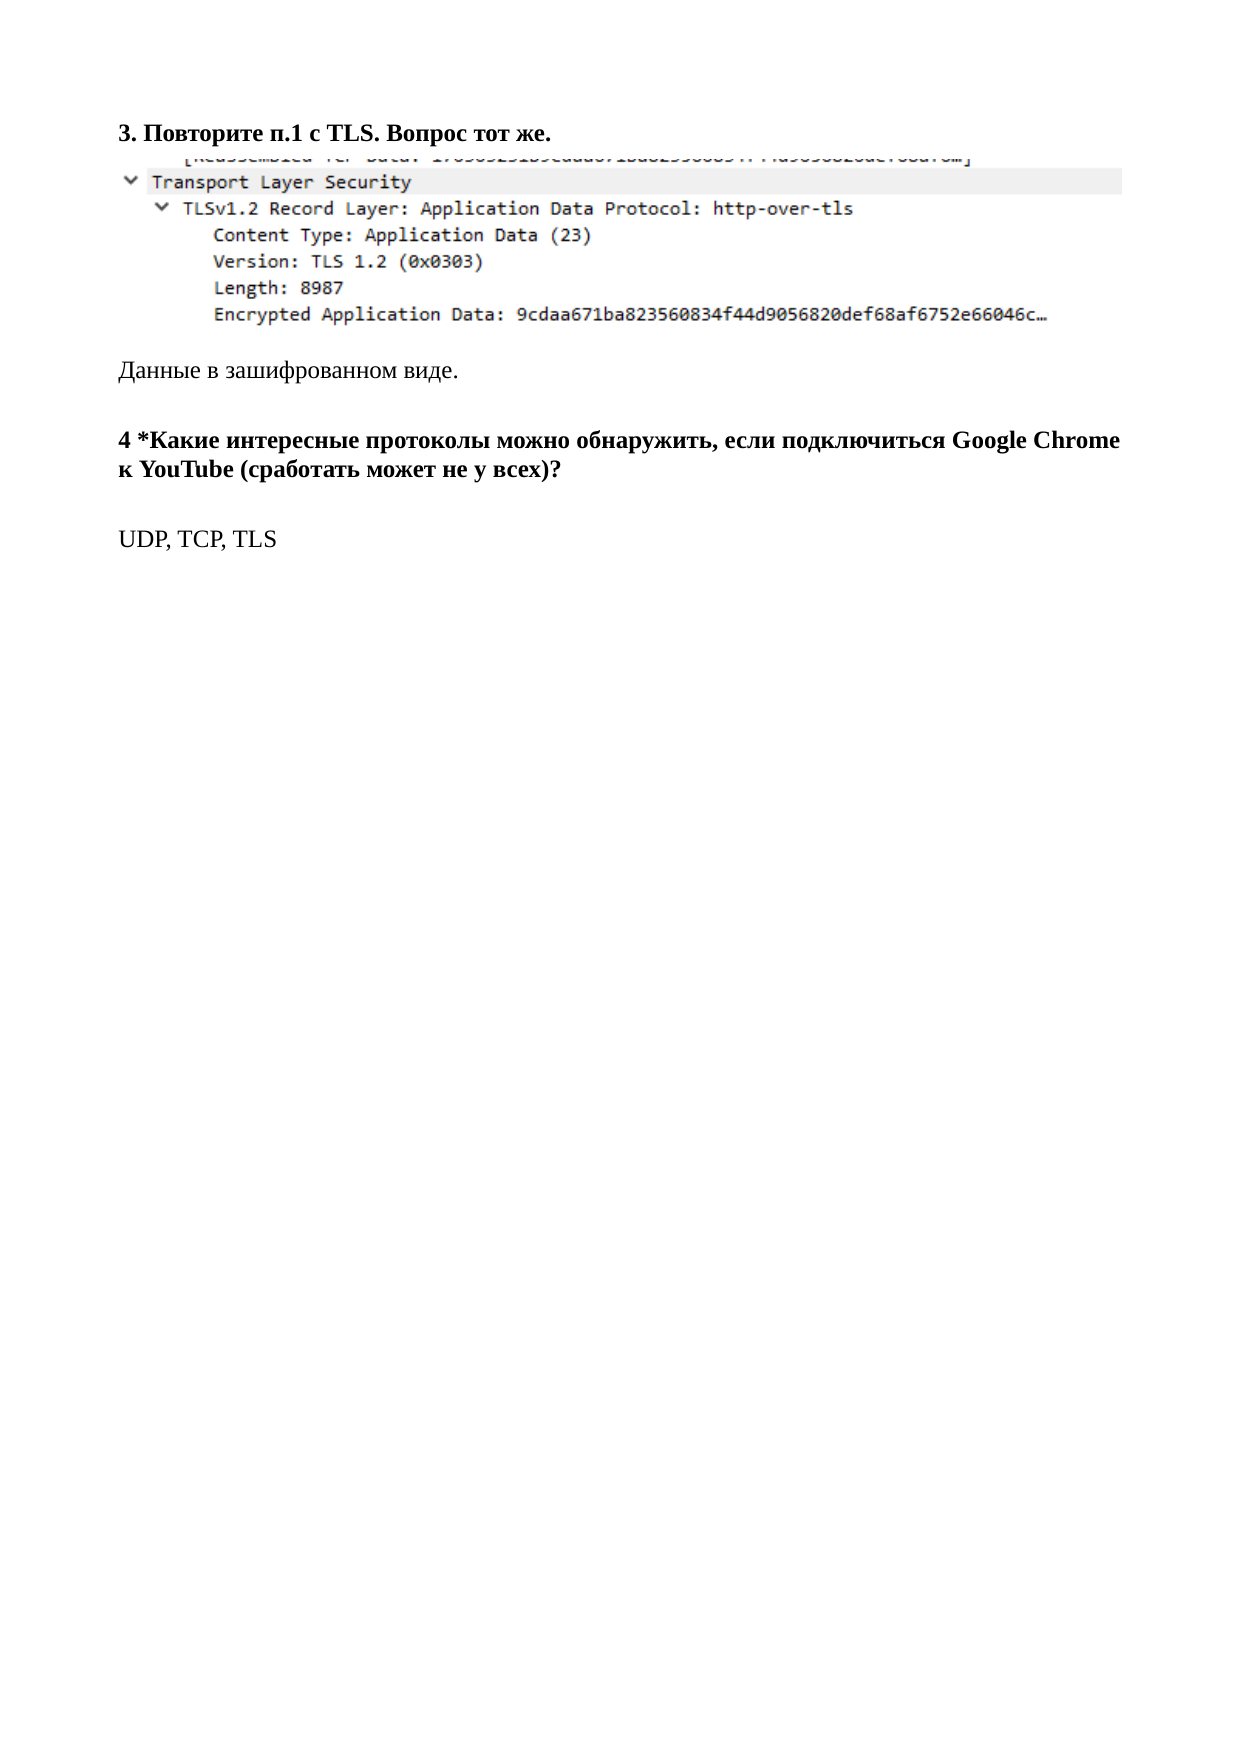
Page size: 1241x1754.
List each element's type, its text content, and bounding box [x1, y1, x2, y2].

picture [118, 159, 1123, 327]
text Данные в зашифрованном виде. [118, 355, 1122, 384]
subtitle 3. Повторите п.1 с TLS. Вопрос тот же. [118, 118, 1122, 147]
text UDP, TCP, TLS [118, 524, 1122, 552]
subtitle 4 *Какие интересные протоколы можно обнаружить, если подключиться Google Chrome к YouTube (сработать может не у всех)? [118, 425, 1122, 482]
